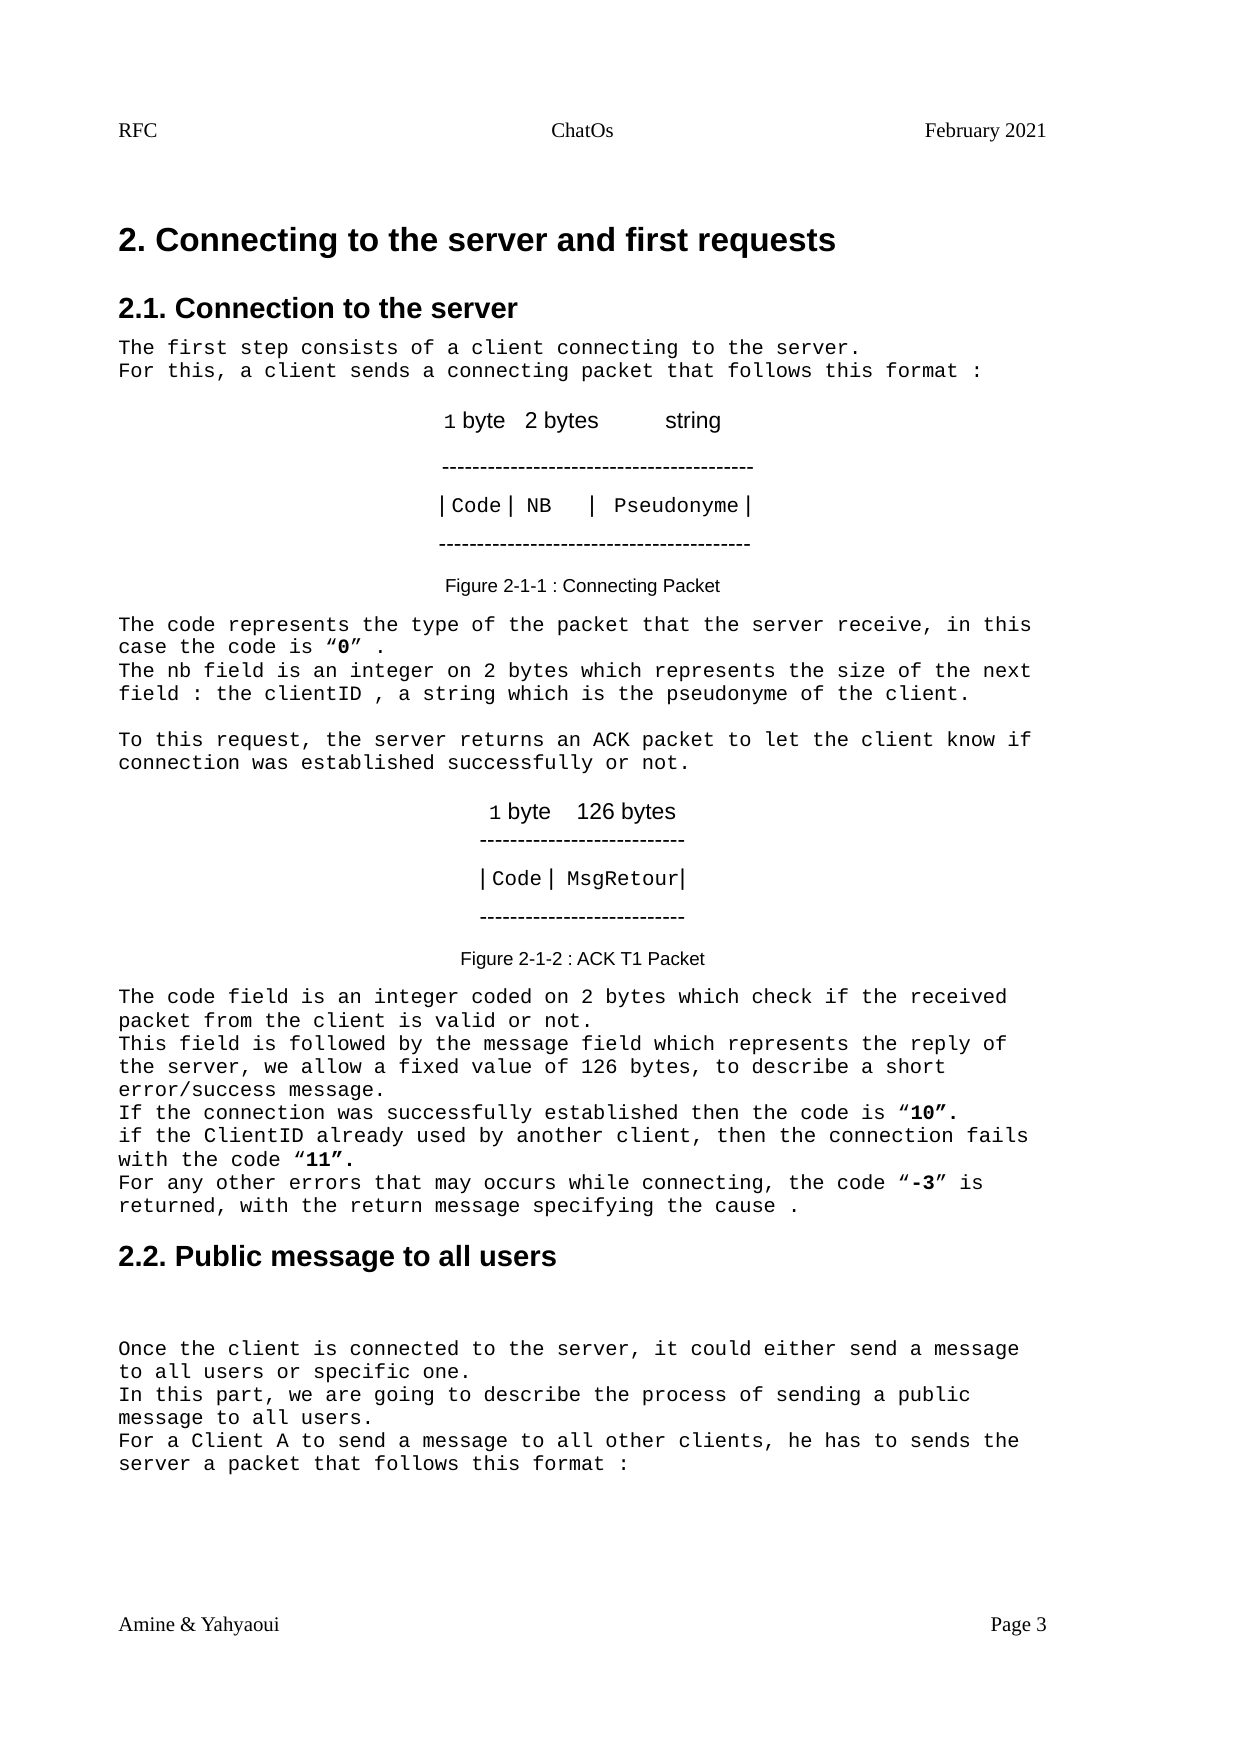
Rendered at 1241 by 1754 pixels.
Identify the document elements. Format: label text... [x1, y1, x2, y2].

text The code represents the type of the packet that the server receive, in this case the code is “0” . [118, 614, 1047, 660]
text 1 byte 2 bytes string [118, 407, 1047, 434]
text ----------------------------------------- [118, 530, 1047, 556]
text | Code | MsgRetour| [118, 862, 1047, 892]
text Figure 2-1-2 : ACK T1 Packet [118, 948, 1047, 969]
subtitle 2. Connecting to the server and first requests [118, 220, 1047, 258]
text If the connection was successfully established then the code is “10”. [118, 1102, 1047, 1125]
text This field is followed by the message field which represents the reply of the server, we allow a fixed value of 126 bytes, to describe a short error/success message. [118, 1033, 1047, 1102]
text 1 byte 126 bytes [118, 798, 1047, 826]
text | Code | NB | Pseudonyme | [118, 489, 1047, 519]
text if the ClientID already used by another client, then the connection fails with the code “11”. [118, 1125, 1047, 1172]
subtitle 2.1. Connection to the server [118, 291, 1047, 325]
text ----------------------------------------- [118, 453, 1047, 479]
text Once the client is connected to the server, it could either send a message to all users or specific one. [118, 1338, 1047, 1384]
text --------------------------- [118, 903, 1047, 929]
text For this, a client sends a connecting packet that follows this format : [118, 361, 1047, 383]
text --------------------------- [118, 826, 1047, 852]
text To this request, the server returns an ACK packet to let the client know if connection was established successfully or not. [118, 729, 1047, 775]
text In this part, we are going to describe the process of sending a public message to all users. For a Client A to send a message to all other clients, he has to sends the server a packet that follows this format : [118, 1384, 1047, 1477]
text Figure 2-1-1 : Connecting Packet [118, 575, 1047, 596]
text The code field is an integer coded on 2 bytes which check if the received packet from the client is valid or not. [118, 987, 1047, 1033]
text For any other errors that may occurs while connecting, the code “-3” is returned, with the return message specifying the cause . [118, 1172, 1047, 1218]
text The first step consists of a client connecting to the server. [118, 337, 1047, 361]
text The nb field is an integer on 2 bytes which represents the size of the next field : the clientID , a string which is the pseudonyme of the client. [118, 660, 1047, 706]
subtitle 2.2. Public message to all users [118, 1239, 1047, 1273]
